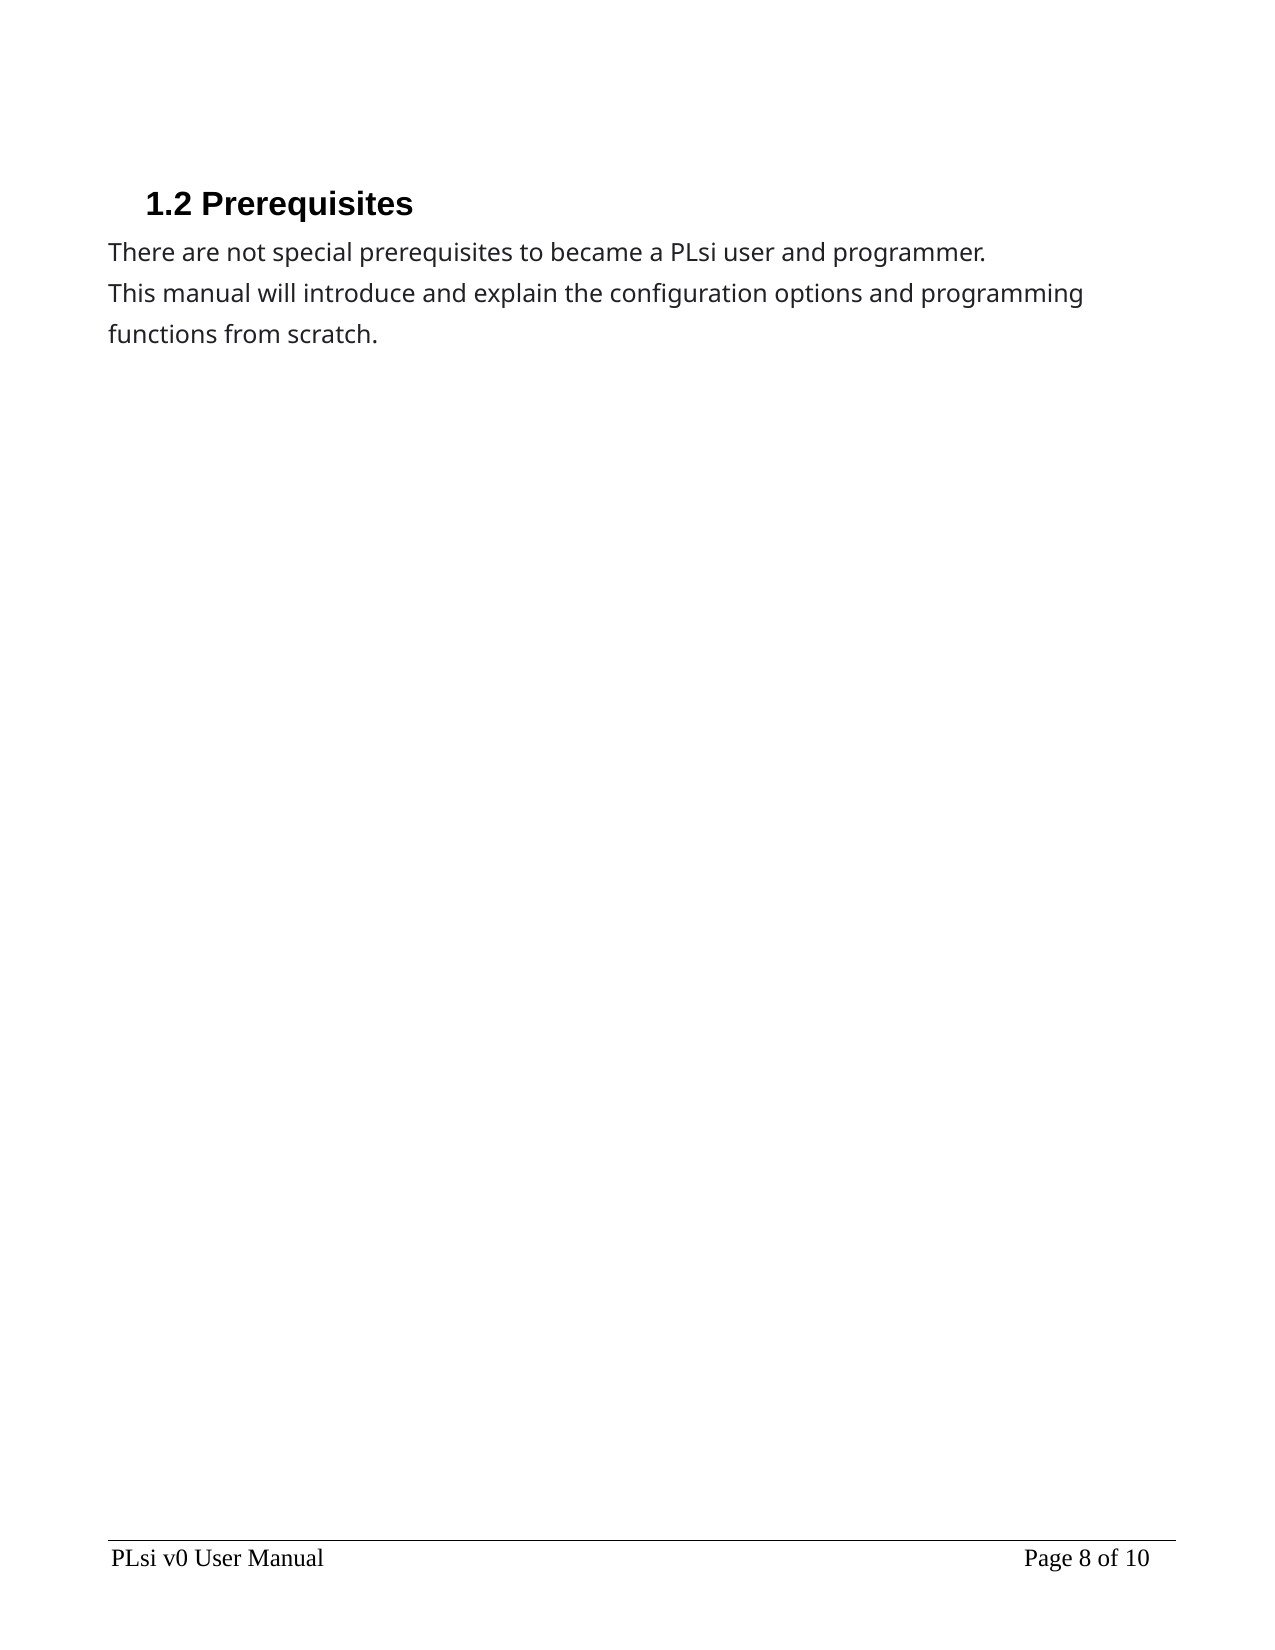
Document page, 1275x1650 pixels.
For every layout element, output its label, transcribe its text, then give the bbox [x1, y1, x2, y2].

subtitle 1.2 Prerequisites [145, 184, 1176, 222]
text This manual will introduce and explain the configuration options and programming functions from scratch. [108, 276, 1176, 351]
text There are not special prerequisites to became a PLsi user and programmer. [108, 235, 1176, 269]
